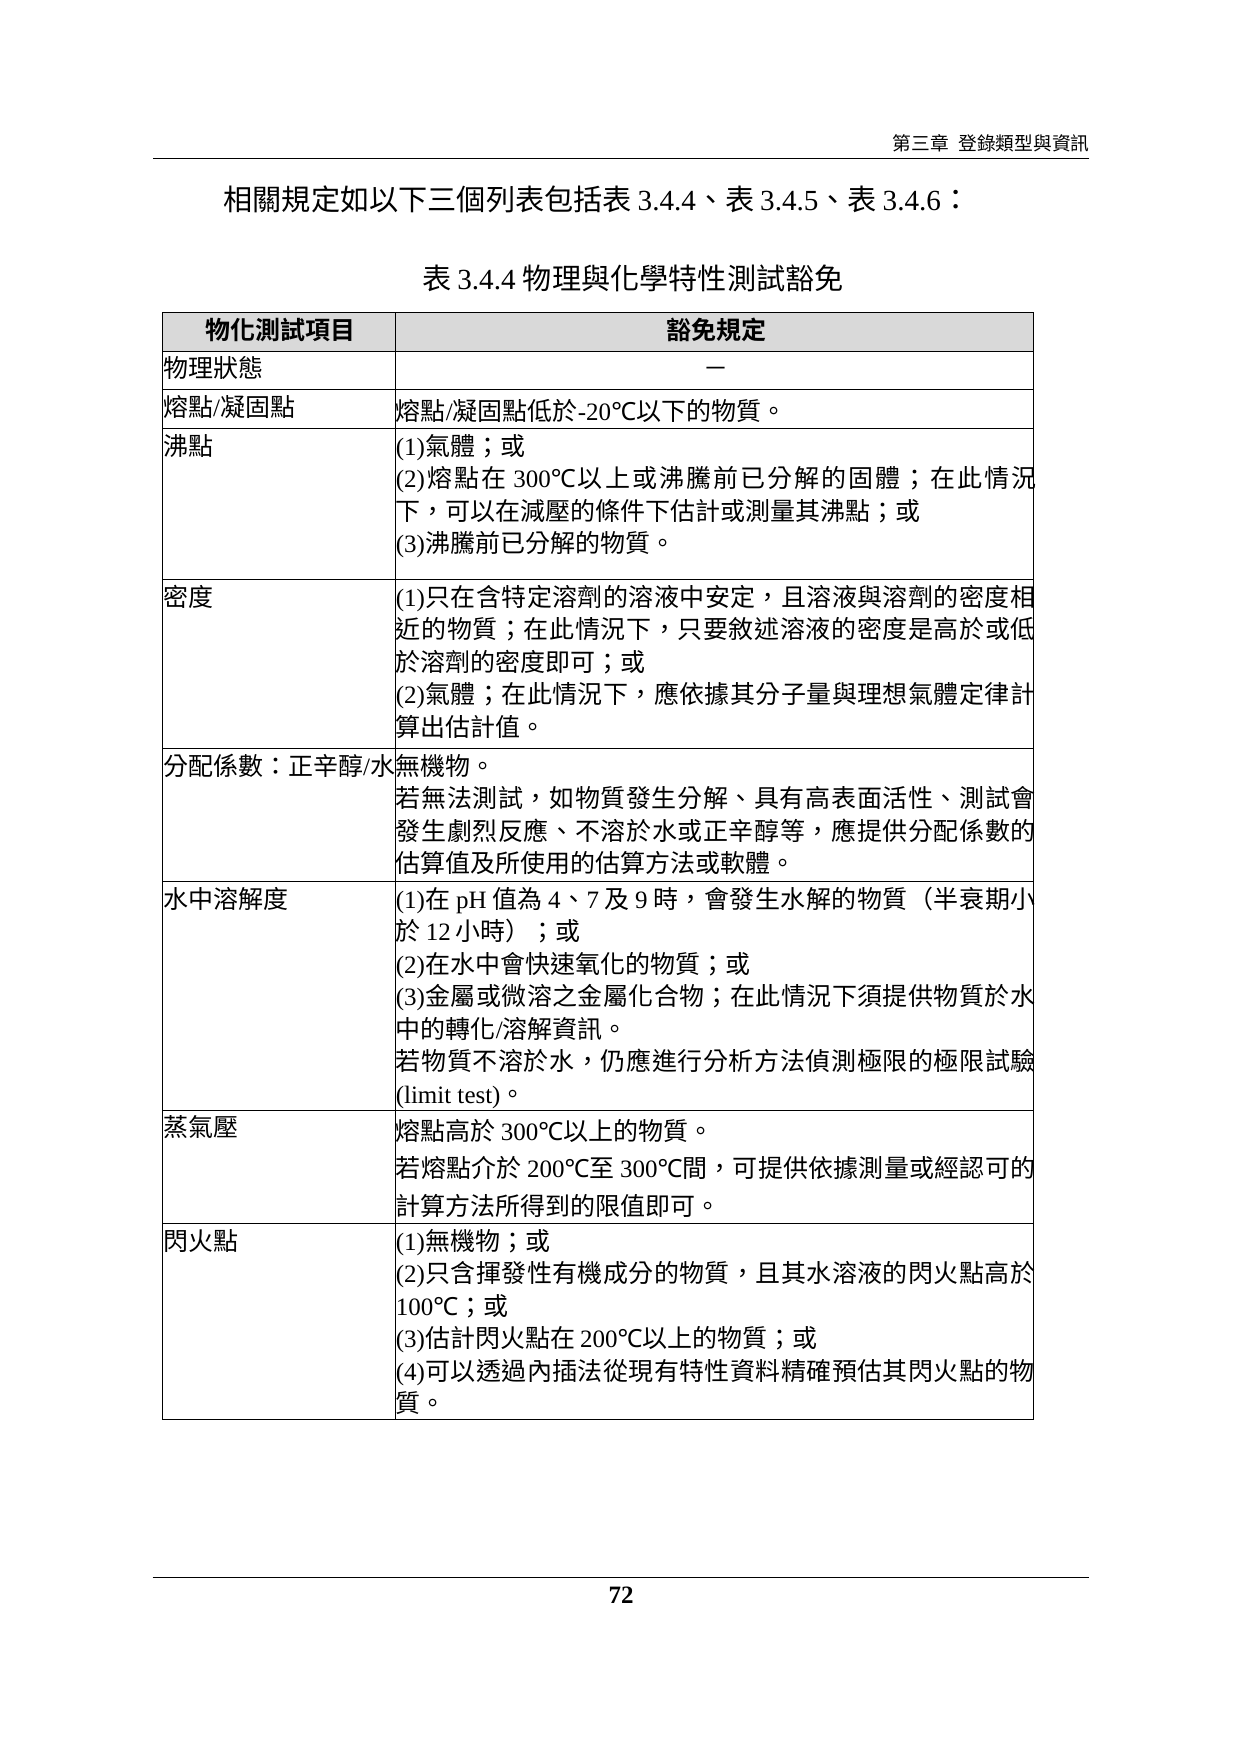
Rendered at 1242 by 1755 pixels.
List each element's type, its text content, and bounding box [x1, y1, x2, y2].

table_cell 閃火點 [163, 1224, 395, 1419]
table_header 物化測試項目 [163, 313, 395, 351]
table_cell 分配係數：正辛醇/水 [163, 749, 395, 881]
table_cell 水中溶解度 [163, 882, 395, 1109]
table_cell 熔點/凝固點 [163, 390, 395, 428]
table_cell (1)在pH值為4、7及9時，會發生水解的物質（半衰期小於12小時）；或 (2)在水中會快速氧化的物質；或 (3)金屬或微溶之金屬化合物；在此情況下須提供物質於水中的轉化/溶解資訊。 若物質不溶於水，仍應進行分析方法偵測極限的極限試驗(limit test)。 [396, 882, 1033, 1109]
table_header 豁免規定 [396, 313, 1033, 351]
table_cell 沸點 [163, 429, 395, 579]
table_cell (1)只在含特定溶劑的溶液中安定，且溶液與溶劑的密度相近的物質；在此情況下，只要敘述溶液的密度是高於或低於溶劑的密度即可；或 (2)氣體；在此情況下，應依據其分子量與理想氣體定律計算出估計值。 [396, 580, 1033, 748]
text 表3.4.4 物理與化學特性測試豁免 [152, 250, 1113, 300]
table_cell － [396, 352, 1033, 389]
table_cell (1)無機物；或 (2)只含揮發性有機成分的物質，且其水溶液的閃火點高於100℃；或 (3)估計閃火點在200℃以上的物質；或 (4)可以透過內插法從現有特性資料精確預估其閃火點的物質。 [396, 1224, 1033, 1419]
table_cell 密度 [163, 580, 395, 748]
text 相關規定如以下三個列表包括表3.4.4、表3.4.5、表3.4.6： [165, 177, 1080, 219]
table_cell (1)氣體；或 (2)熔點在300℃以上或沸騰前已分解的固體；在此情況下，可以在減壓的條件下估計或測量其沸點；或 (3)沸騰前已分解的物質。 [396, 429, 1033, 579]
table_cell 物理狀態 [163, 352, 395, 389]
table_cell 熔點高於300℃以上的物質。 若熔點介於200℃至300℃間，可提供依據測量或經認可的計算方法所得到的限值即可。 [396, 1111, 1033, 1223]
table_cell 蒸氣壓 [163, 1111, 395, 1223]
table_cell 熔點/凝固點低於-20℃以下的物質。 [396, 390, 1033, 428]
table_cell 無機物。 若無法測試，如物質發生分解、具有高表面活性、測試會發生劇烈反應、不溶於水或正辛醇等，應提供分配係數的估算值及所使用的估算方法或軟體。 [396, 749, 1033, 881]
